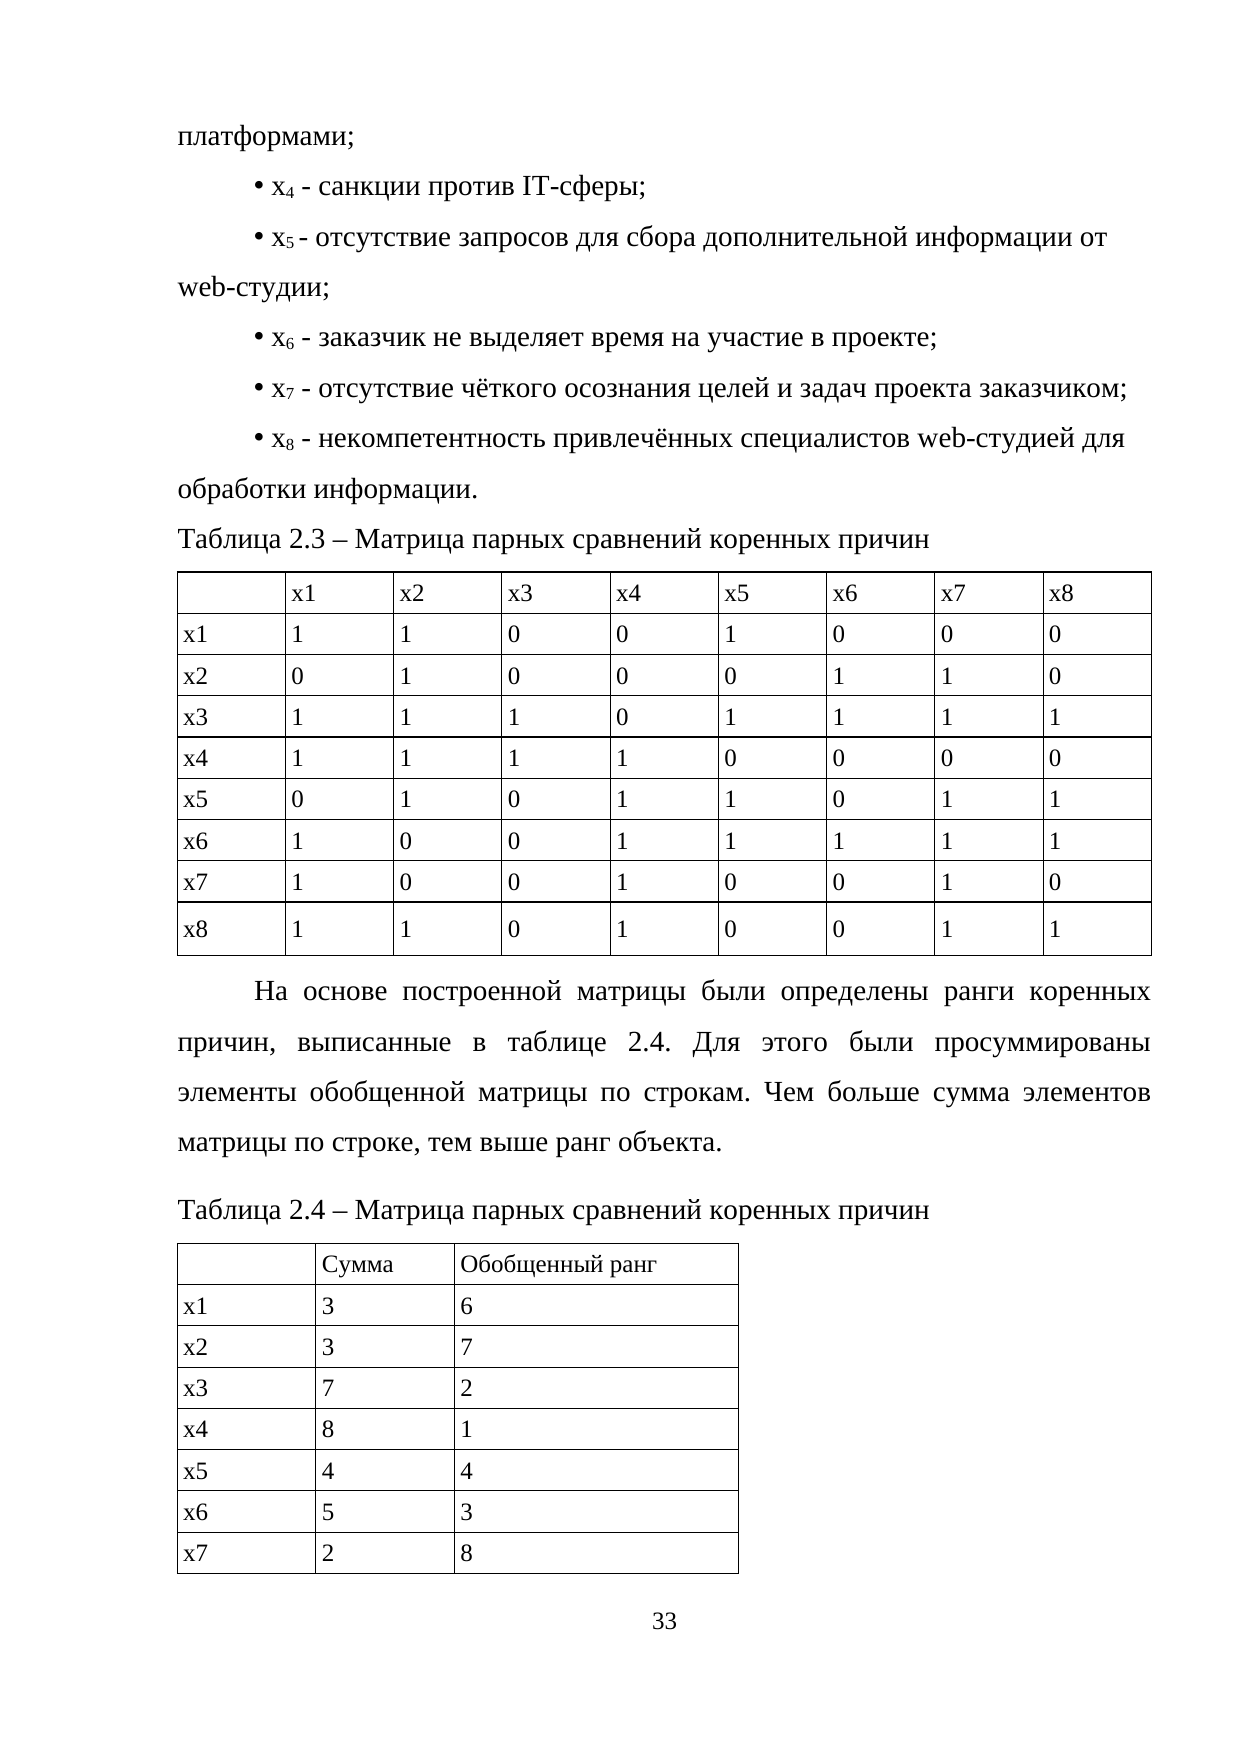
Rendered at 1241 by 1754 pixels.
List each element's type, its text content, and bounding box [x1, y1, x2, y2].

table_cell 1 [935, 861, 1043, 901]
table_cell x6 [178, 1491, 315, 1532]
table_cell x5 [178, 779, 285, 819]
table_cell 1 [935, 696, 1043, 736]
table_cell 1 [611, 903, 718, 954]
table_cell 0 [502, 655, 610, 695]
table_cell 1 [719, 614, 826, 654]
table_cell 0 [502, 779, 610, 819]
table_cell x3 [178, 696, 285, 736]
table_cell x4 [178, 1409, 315, 1449]
table_cell 1 [1044, 779, 1151, 819]
table_cell 0 [502, 614, 610, 654]
table_cell 0 [827, 779, 934, 819]
table_cell 7 [316, 1368, 454, 1408]
table_cell x7 [178, 1533, 315, 1573]
table_cell 1 [394, 696, 501, 736]
table_cell 1 [394, 779, 501, 819]
table_cell 0 [827, 614, 934, 654]
table_header x7 [935, 573, 1043, 613]
table_cell 0 [1044, 738, 1151, 778]
table_cell 0 [719, 861, 826, 901]
table_cell x1 [178, 1285, 315, 1325]
table_cell 3 [316, 1326, 454, 1367]
table_header Сумма [316, 1244, 454, 1284]
list x8 - некомпетентность привлечённых специалистов web-студией для обработки информации. [177, 420, 1152, 504]
table_cell 3 [316, 1285, 454, 1325]
table_cell 1 [394, 903, 501, 954]
table_cell 0 [719, 655, 826, 695]
table_cell 0 [935, 738, 1043, 778]
table_header [178, 1244, 315, 1284]
table_cell 1 [394, 738, 501, 778]
table_cell 0 [719, 738, 826, 778]
table_cell 1 [611, 820, 718, 860]
table_cell 2 [455, 1368, 738, 1408]
table_cell 1 [502, 696, 610, 736]
table_cell 1 [611, 861, 718, 901]
table_cell 8 [455, 1533, 738, 1573]
table_cell 0 [719, 903, 826, 954]
list платформами; [177, 118, 1152, 152]
table_cell 0 [611, 614, 718, 654]
table_cell x3 [178, 1368, 315, 1408]
table_cell 1 [394, 655, 501, 695]
table_cell 1 [719, 820, 826, 860]
table_cell 0 [394, 861, 501, 901]
table_cell 1 [827, 820, 934, 860]
table_cell 0 [286, 779, 393, 819]
table_cell 1 [286, 614, 393, 654]
table_cell 1 [827, 655, 934, 695]
text На основе построенной матрицы были определены ранги коренных причин, выписанные в таблице 2.4. Для этого были просуммированы элементы обобщенной матрицы по строкам. Чем больше сумма элементов матрицы по строке, тем выше ранг объекта. [177, 973, 1152, 1158]
table_cell 7 [455, 1326, 738, 1367]
table_cell x1 [178, 614, 285, 654]
table_cell x5 [178, 1450, 315, 1490]
table_cell 1 [935, 820, 1043, 860]
table_cell 1 [394, 614, 501, 654]
text Таблица 2.4 – Матрица парных сравнений коренных причин [177, 1192, 1068, 1226]
table_cell 1 [827, 696, 934, 736]
table_cell 0 [827, 903, 934, 954]
table_header x4 [611, 573, 718, 613]
table_cell 0 [611, 696, 718, 736]
table_cell 1 [286, 696, 393, 736]
table_header [178, 573, 285, 613]
table_cell 1 [502, 738, 610, 778]
table_cell 0 [827, 861, 934, 901]
table_cell 0 [1044, 614, 1151, 654]
table_cell 1 [286, 738, 393, 778]
table_cell 1 [286, 903, 393, 954]
table_cell 6 [455, 1285, 738, 1325]
list x4 - санкции против IT-сферы; [177, 168, 1152, 202]
table_cell 0 [611, 655, 718, 695]
table_cell 0 [502, 861, 610, 901]
table_cell 1 [286, 861, 393, 901]
table_cell x2 [178, 655, 285, 695]
table_cell 0 [827, 738, 934, 778]
table_cell 0 [286, 655, 393, 695]
table_cell 1 [455, 1409, 738, 1449]
table_cell 1 [611, 779, 718, 819]
table_cell 0 [1044, 861, 1151, 901]
table_header x5 [719, 573, 826, 613]
table_cell x2 [178, 1326, 315, 1367]
table_cell 8 [316, 1409, 454, 1449]
table_cell 3 [455, 1491, 738, 1532]
table_header x8 [1044, 573, 1151, 613]
table_cell 1 [286, 820, 393, 860]
table_cell 1 [719, 779, 826, 819]
table_cell 0 [935, 614, 1043, 654]
table_cell x7 [178, 861, 285, 901]
table_header x6 [827, 573, 934, 613]
table_cell 1 [935, 903, 1043, 954]
table_cell x8 [178, 903, 285, 954]
table_cell 4 [455, 1450, 738, 1490]
table_cell 0 [502, 820, 610, 860]
list x5 - отсутствие запросов для сбора дополнительной информации от web-студии; [177, 219, 1152, 303]
table_cell 0 [394, 820, 501, 860]
table_cell x4 [178, 738, 285, 778]
table_header x2 [394, 573, 501, 613]
table_cell 1 [1044, 903, 1151, 954]
table_cell 1 [935, 655, 1043, 695]
table_cell 5 [316, 1491, 454, 1532]
table_cell 4 [316, 1450, 454, 1490]
table_cell 0 [502, 903, 610, 954]
table_cell 0 [1044, 655, 1151, 695]
table_cell 1 [1044, 696, 1151, 736]
table_cell x6 [178, 820, 285, 860]
table_cell 1 [1044, 820, 1151, 860]
text Таблица 2.3 – Матрица парных сравнений коренных причин [177, 521, 1068, 555]
table_cell 1 [719, 696, 826, 736]
table_cell 1 [611, 738, 718, 778]
table_cell 1 [935, 779, 1043, 819]
table_header x3 [502, 573, 610, 613]
table_cell 2 [316, 1533, 454, 1573]
list x7 - отсутствие чёткого осознания целей и задач проекта заказчиком; [177, 370, 1152, 404]
list x6 - заказчик не выделяет время на участие в проекте; [177, 319, 1152, 353]
table_header x1 [286, 573, 393, 613]
table_header Обобщенный ранг [455, 1244, 738, 1284]
